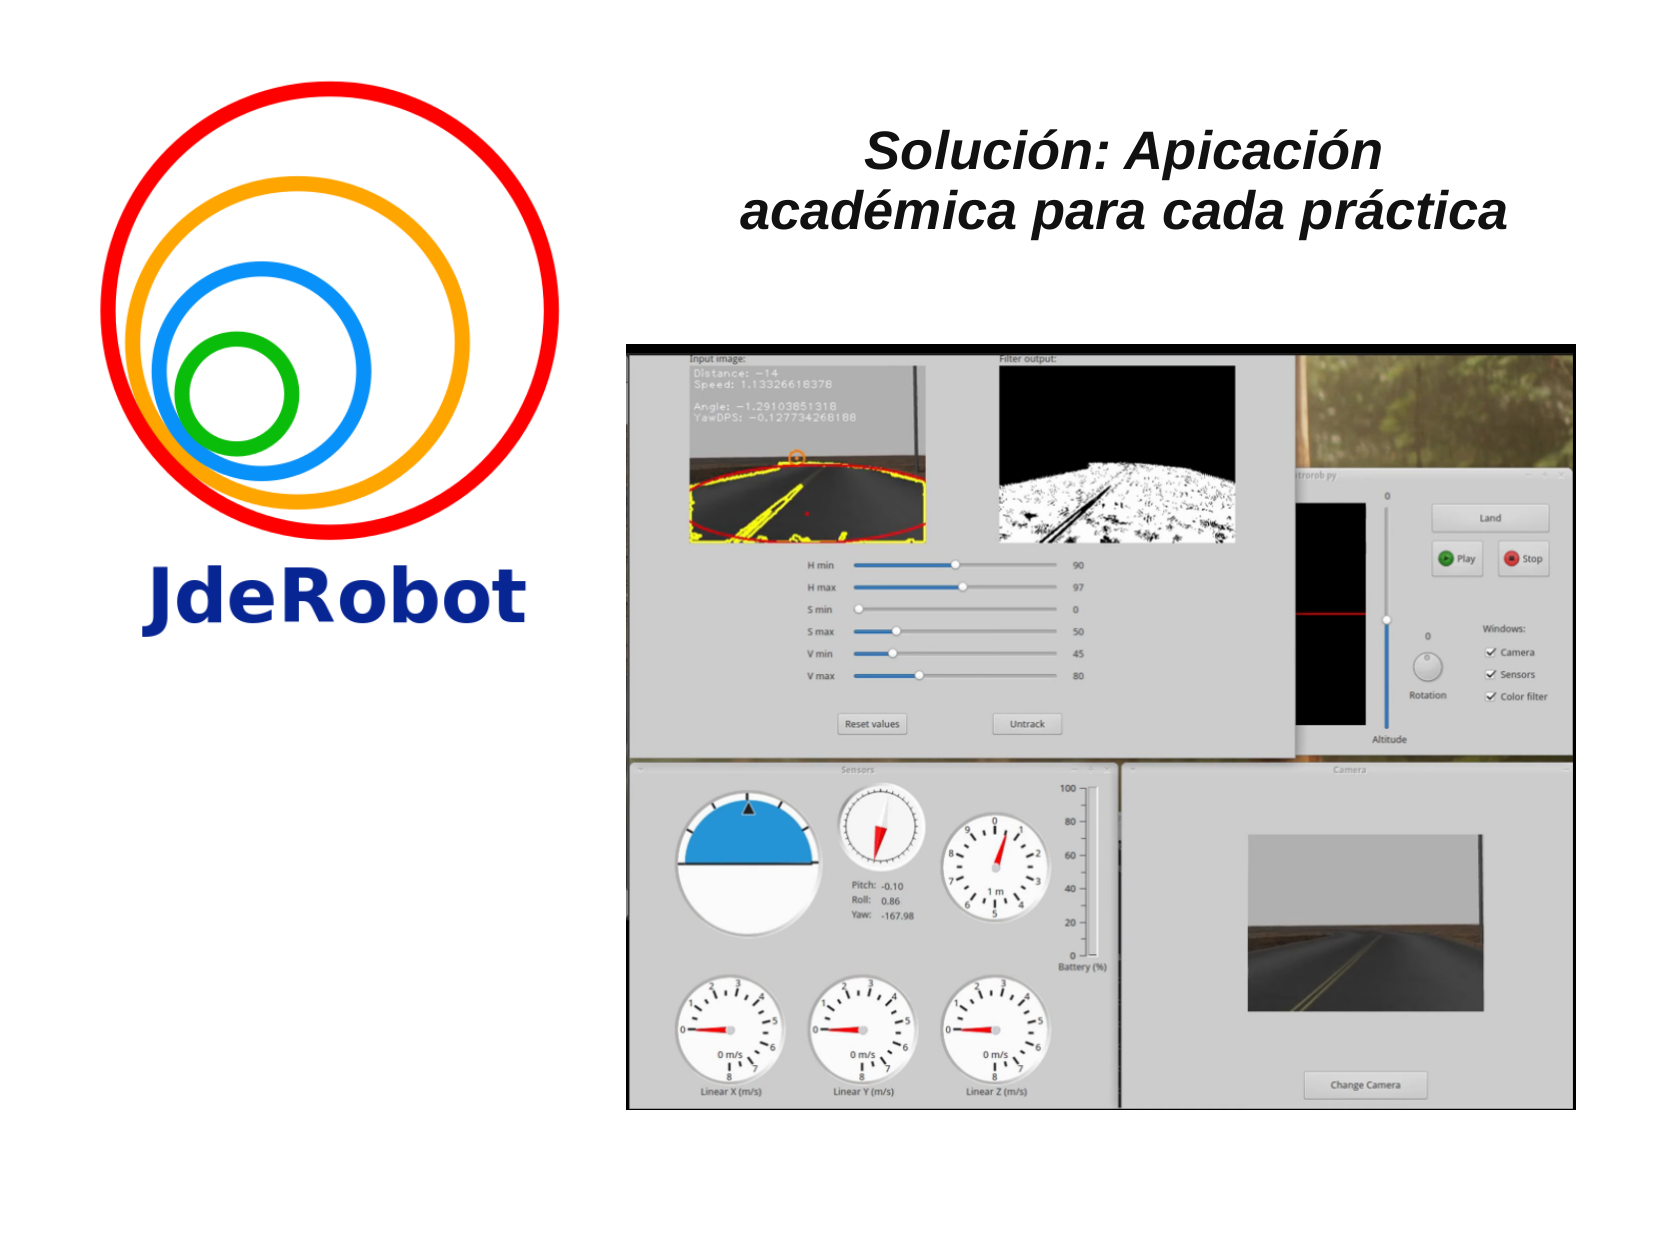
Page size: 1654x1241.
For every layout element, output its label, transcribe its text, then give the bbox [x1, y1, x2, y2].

text_box Solución: Apicación académica para cada práctica [720, 90, 1531, 272]
picture [14, 29, 1576, 1111]
